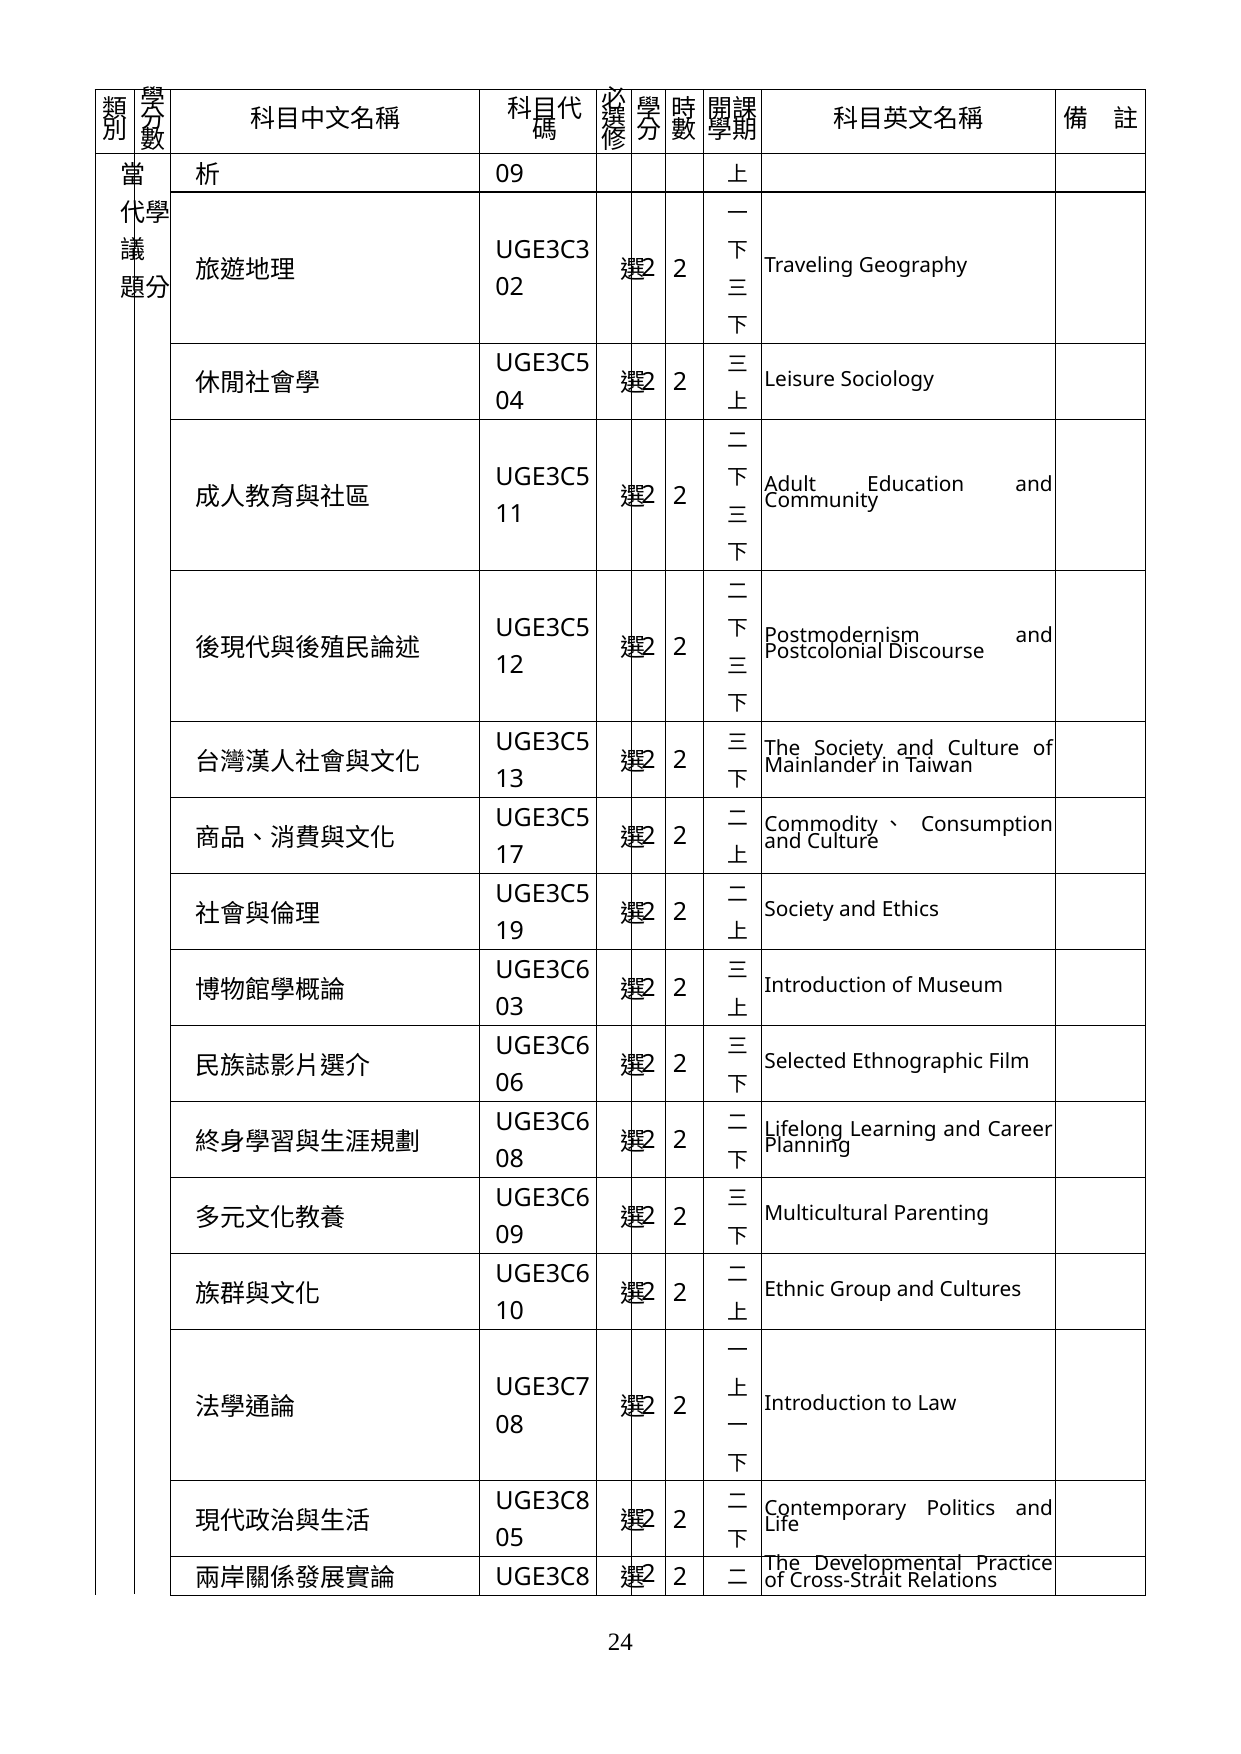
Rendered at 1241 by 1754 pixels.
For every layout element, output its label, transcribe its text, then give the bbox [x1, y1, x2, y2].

table_cell UGE3C603 [480, 950, 596, 1025]
table_cell [1056, 344, 1145, 418]
table_cell 社會科學與當代議題 [96, 154, 134, 1594]
table_cell [1056, 950, 1145, 1025]
table_header 科目英文名稱 [762, 90, 1055, 153]
table_cell 三下 [704, 722, 761, 797]
table_cell 選 [597, 1102, 631, 1177]
table_cell 2 [632, 798, 665, 873]
table_cell Society and Ethics [762, 874, 1055, 949]
table_cell Selected Ethnographic Film [762, 1026, 1055, 1101]
table_cell [1056, 798, 1145, 873]
table_header 學分 [632, 90, 665, 153]
table_cell UGE3C511 [480, 420, 596, 569]
table_cell 選 [597, 1557, 631, 1594]
table_cell 三上 [704, 950, 761, 1025]
table_cell 2 [666, 1102, 703, 1177]
table_cell 二上 [704, 798, 761, 873]
table_cell 二 [704, 1557, 761, 1594]
table_cell 2 [632, 722, 665, 797]
table_cell Commodity、 Consumption and Culture [762, 798, 1055, 873]
table_cell 選 [597, 950, 631, 1025]
table_cell 六 至 八 學 分 [135, 154, 170, 1594]
table_cell 二上 [704, 1254, 761, 1329]
table_cell 2 [666, 344, 703, 418]
table_cell 選 [597, 1481, 631, 1556]
table_cell 選 [597, 798, 631, 873]
table_cell [1056, 1330, 1145, 1480]
table_cell [762, 154, 1055, 191]
table_cell 三下 [704, 1178, 761, 1253]
table_header 備 註 [1056, 90, 1145, 153]
table_cell 族群與文化 [171, 1254, 479, 1329]
table_cell 一上一下 [704, 1330, 761, 1480]
table_cell 選 [597, 1254, 631, 1329]
table_cell [1056, 420, 1145, 569]
table_cell 選 [597, 874, 631, 949]
table_cell 2 [666, 950, 703, 1025]
table_cell 2 [632, 154, 665, 191]
table_cell 2 [632, 1178, 665, 1253]
table_cell UGE3C610 [480, 1254, 596, 1329]
table_cell [1056, 722, 1145, 797]
table_cell 2 [632, 1026, 665, 1101]
table_cell 2 [632, 1330, 665, 1480]
table_cell 法學通論 [171, 1330, 479, 1480]
table_cell 2 [666, 1481, 703, 1556]
table_cell 2 [632, 1481, 665, 1556]
table_cell [1056, 1178, 1145, 1253]
table_cell 選 [597, 571, 631, 721]
table_cell Introduction of Museum [762, 950, 1055, 1025]
table_cell 析 [171, 154, 479, 191]
table_cell Adult Education and Community [762, 420, 1055, 569]
table_cell 多元文化教養 [171, 1178, 479, 1253]
table_cell 現代政治與生活 [171, 1481, 479, 1556]
table_cell 2 [632, 420, 665, 569]
table_cell The Developmental Practice of Cross-Strait Relations [762, 1557, 1055, 1594]
table_cell [1056, 1557, 1145, 1594]
table_cell UGE3C608 [480, 1102, 596, 1177]
table_cell [1056, 193, 1145, 342]
table_cell 2 [632, 1102, 665, 1177]
table_cell 2 [632, 1557, 665, 1594]
table_cell Introduction to Law [762, 1330, 1055, 1480]
table_cell [1056, 154, 1145, 191]
table_cell [1056, 1102, 1145, 1177]
table_cell 選 [597, 722, 631, 797]
table_cell 後現代與後殖民論述 [171, 571, 479, 721]
table_cell UGE3C517 [480, 798, 596, 873]
table_cell 台灣漢人社會與文化 [171, 722, 479, 797]
table_cell 選 [597, 1026, 631, 1101]
table_cell 09 [480, 154, 596, 191]
table_cell 商品、消費與文化 [171, 798, 479, 873]
table_header 開課學期 [704, 90, 761, 153]
table_cell [1056, 1026, 1145, 1101]
table_cell [666, 154, 703, 191]
table_cell UGE3C512 [480, 571, 596, 721]
table_cell [1056, 1481, 1145, 1556]
table_cell UGE3C609 [480, 1178, 596, 1253]
table_header 科目中文名稱 [171, 90, 479, 153]
table_cell 2 [666, 1026, 703, 1101]
table_cell Ethnic Group and Cultures [762, 1254, 1055, 1329]
table_cell [1056, 571, 1145, 721]
table_cell 二下 [704, 1102, 761, 1177]
table_cell 2 [632, 1254, 665, 1329]
table_cell 選 [597, 193, 631, 342]
table_cell Contemporary Politics and Life [762, 1481, 1055, 1556]
table_cell 民族誌影片選介 [171, 1026, 479, 1101]
table_cell UGE3C504 [480, 344, 596, 418]
table_cell 選 [597, 344, 631, 418]
table_cell 三上 [704, 344, 761, 418]
table_cell 二下三下 [704, 571, 761, 721]
table_cell 終身學習與生涯規劃 [171, 1102, 479, 1177]
table_cell UGE3C513 [480, 722, 596, 797]
table_cell [1056, 874, 1145, 949]
table_header 科目代碼 [480, 90, 596, 153]
table_cell 二下 [704, 1481, 761, 1556]
table_cell 選 [597, 420, 631, 569]
table_cell 2 [666, 1254, 703, 1329]
table_cell 成人教育與社區 [171, 420, 479, 569]
table_cell Multicultural Parenting [762, 1178, 1055, 1253]
table_cell The Society and Culture of Mainlander in Taiwan [762, 722, 1055, 797]
table_cell 2 [632, 950, 665, 1025]
table_cell Leisure Sociology [762, 344, 1055, 418]
table_cell 選 [597, 1330, 631, 1480]
table_cell 三下 [704, 1026, 761, 1101]
table_cell UGE3C708 [480, 1330, 596, 1480]
table_cell 2 [666, 1178, 703, 1253]
table_cell 2 [666, 193, 703, 342]
table_cell 2 [666, 722, 703, 797]
table_cell Postmodernism and Postcolonial Discourse [762, 571, 1055, 721]
table_header 時 數 [666, 90, 703, 153]
table_cell 選 [597, 1178, 631, 1253]
table_cell 旅遊地理 [171, 193, 479, 342]
table_cell 選 [597, 154, 631, 191]
table_cell 2 [632, 193, 665, 342]
table_cell UGE3C519 [480, 874, 596, 949]
table_cell UGE3C8 [480, 1557, 596, 1594]
table_cell 2 [666, 798, 703, 873]
table_cell 一下三下 [704, 193, 761, 342]
table_header 類 別 [96, 90, 134, 153]
table_cell 2 [666, 1330, 703, 1480]
table_cell 2 [666, 571, 703, 721]
table_cell 休閒社會學 [171, 344, 479, 418]
table_cell 社會與倫理 [171, 874, 479, 949]
table_cell 2 [666, 420, 703, 569]
table_cell UGE3C302 [480, 193, 596, 342]
table_cell UGE3C805 [480, 1481, 596, 1556]
table_cell 2 [666, 1557, 703, 1594]
table_header 學分數 [135, 90, 170, 153]
table_cell [1056, 1254, 1145, 1329]
table_cell Traveling Geography [762, 193, 1055, 342]
table_cell 兩岸關係發展實論 [171, 1557, 479, 1594]
table_cell 2 [666, 874, 703, 949]
table_cell 博物館學概論 [171, 950, 479, 1025]
table_header 必選修 [597, 90, 631, 153]
table_cell 上 [704, 154, 761, 191]
table_cell 2 [632, 344, 665, 418]
table_cell UGE3C606 [480, 1026, 596, 1101]
table_cell 2 [632, 571, 665, 721]
table_cell 二上 [704, 874, 761, 949]
table_cell Lifelong Learning and Career Planning [762, 1102, 1055, 1177]
table_cell 二下三下 [704, 420, 761, 569]
table_cell 2 [632, 874, 665, 949]
